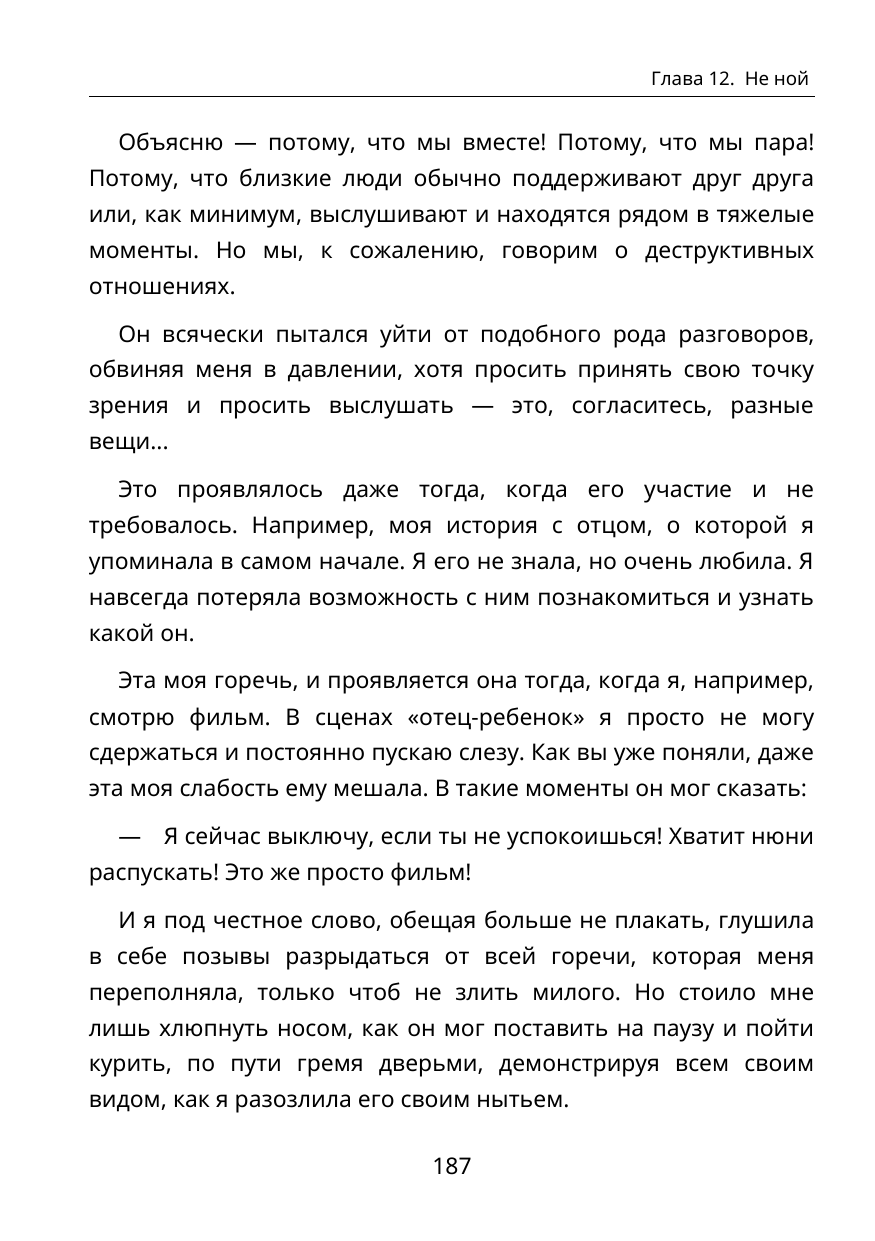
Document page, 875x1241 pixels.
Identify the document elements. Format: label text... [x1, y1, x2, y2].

text Это проявлялось даже тогда, когда его участие и не требовалось. Например, моя история с отцом, о которой я упоминала в самом начале. Я его не знала, но очень любила. Я навсегда потеряла возможность с ним познакомиться и узнать какой он. [88, 473, 815, 648]
text Эта моя горечь, и проявляется она тогда, когда я, например, смотрю фильм. В сценах «отец-ребенок» я просто не могу сдержаться и постоянно пускаю слезу. Как вы уже поняли, даже эта моя слабость ему мешала. В такие моменты он мог сказать: [88, 664, 815, 803]
text Он всячески пытался уйти от подобного рода разговоров, обвиняя меня в давлении, хотя просить принять свою точку зрения и просить выслушать — это, согласитесь, разные вещи... [88, 317, 815, 457]
text Объясню — потому, что мы вместе! Потому, что мы пара! Потому, что близкие люди обычно поддерживают друг друга или, как минимум, выслушивают и находятся рядом в тяжелые моменты. Но мы, к сожалению, говорим о деструктивных отношениях. [88, 126, 815, 301]
text И я под честное слово, обещая больше не плакать, глушила в себе позывы разрыдаться от всей горечи, которая меня переполняла, только чтоб не злить милого. Но стоило мне лишь хлюпнуть носом, как он мог поставить на паузу и пойти курить, по пути гремя дверьми, демонстрируя всем своим видом, как я разозлила его своим нытьем. [88, 904, 815, 1114]
list Я сейчас выключу, если ты не успокоишься! Хватит нюни распускать! Это же просто фильм! [88, 820, 815, 887]
